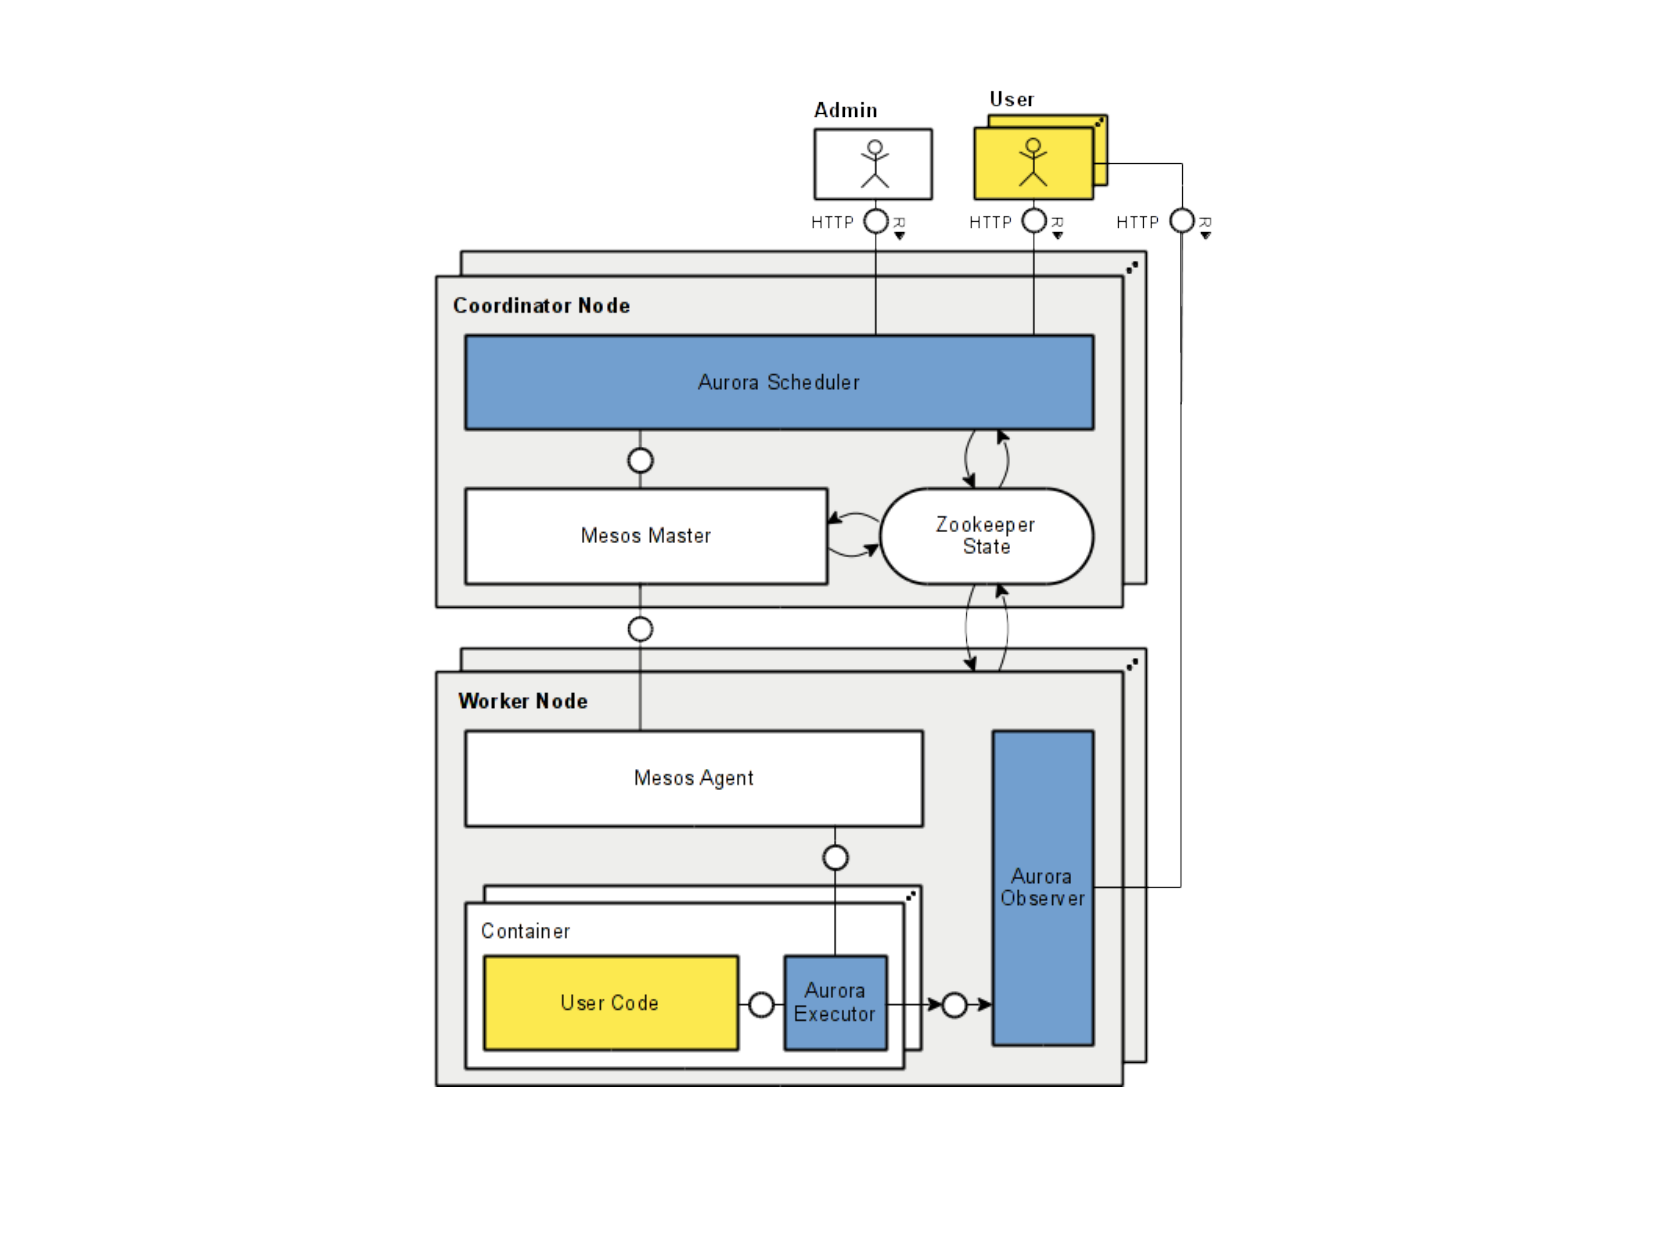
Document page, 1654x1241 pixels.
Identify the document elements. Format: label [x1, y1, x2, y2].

picture [387, 88, 1229, 1087]
